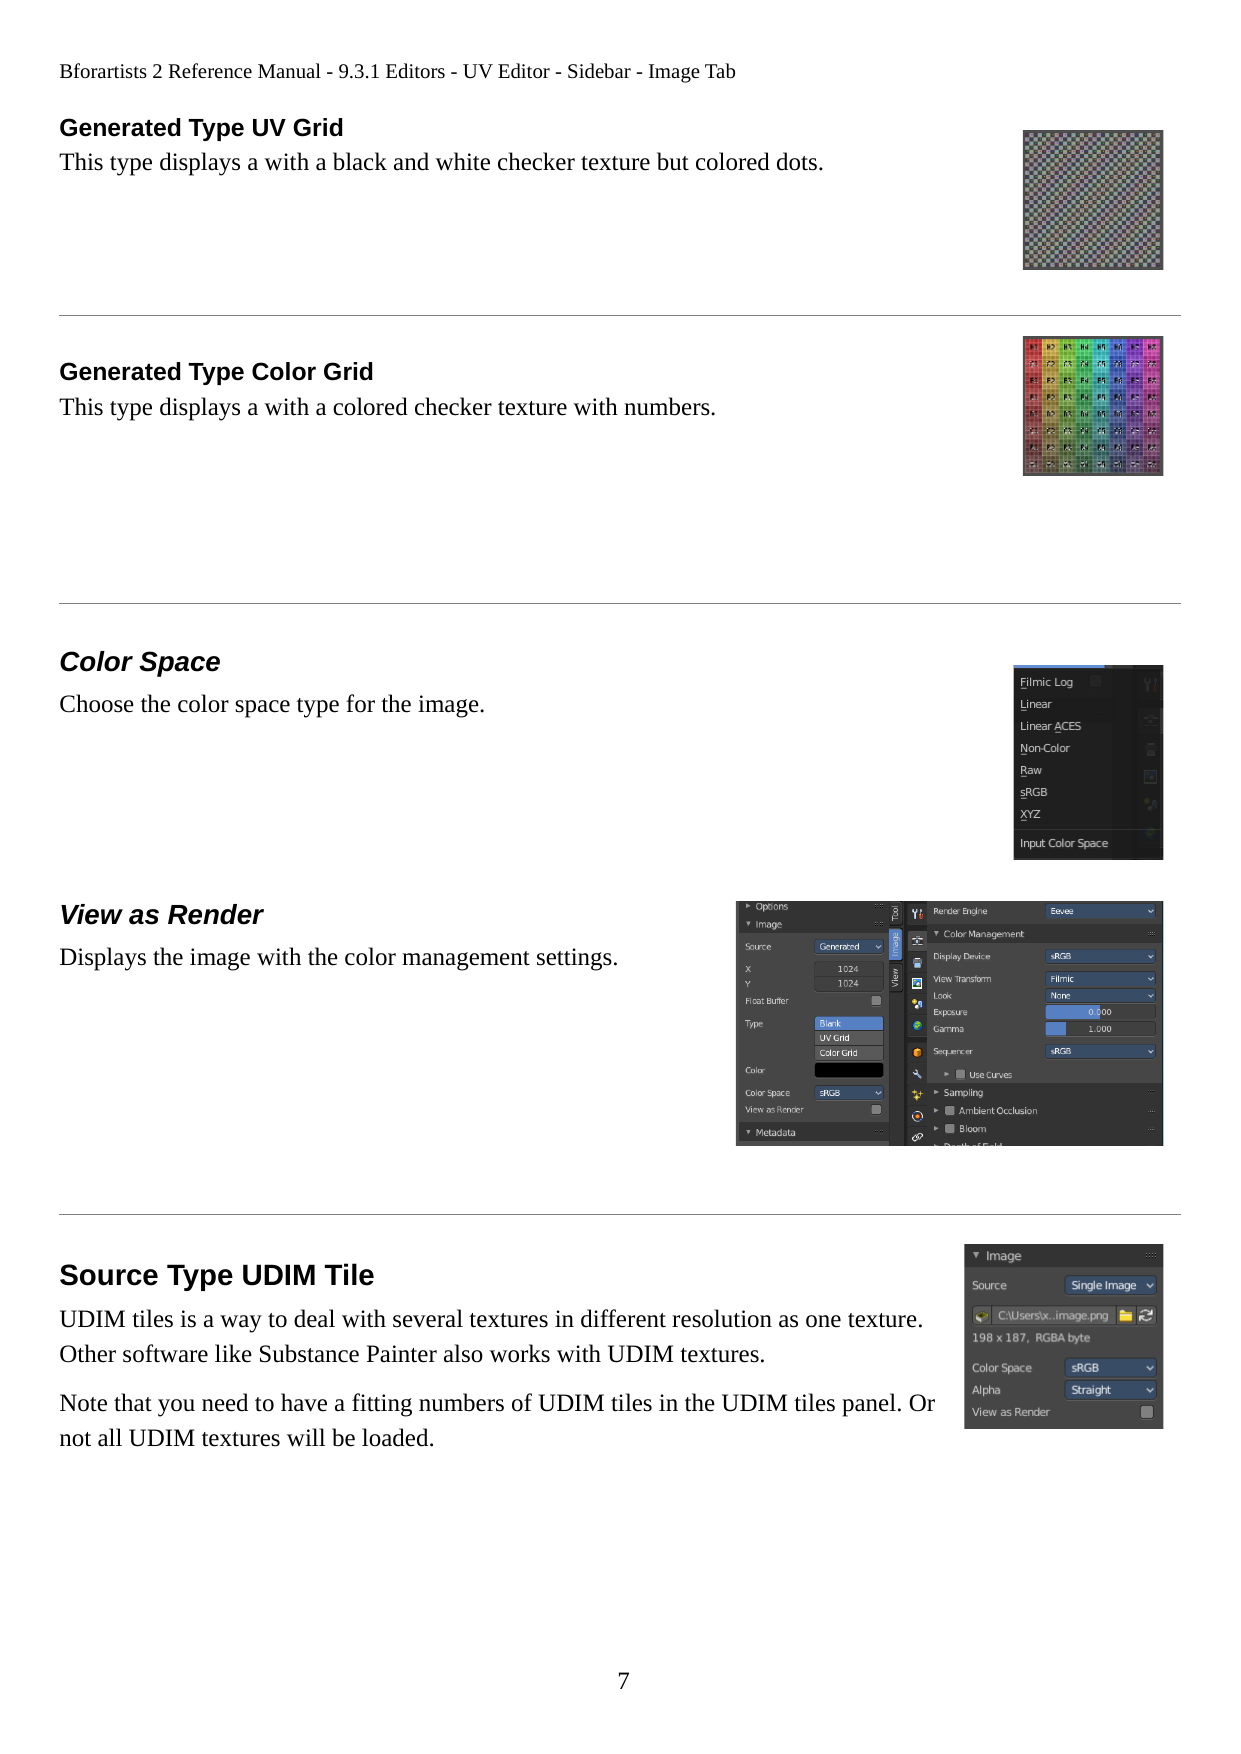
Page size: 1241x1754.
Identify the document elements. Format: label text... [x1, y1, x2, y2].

text Choose the color space type for the image. [59, 689, 1013, 718]
picture [1022, 336, 1164, 476]
text Displays the image with the color management settings. [59, 942, 735, 971]
subtitle [1164, 1258, 1181, 1292]
picture [964, 1244, 1164, 1429]
subtitle Color Space [59, 645, 1181, 677]
subtitle Source Type UDIM Tile [59, 1258, 964, 1292]
text UDIM tiles is a way to deal with several textures in different resolution as one texture. Other software like Substance Painter also works with UDIM textures. [59, 1304, 964, 1368]
picture [1013, 665, 1164, 860]
text Note that you need to have a fitting numbers of UDIM tiles in the UDIM tiles panel. Or not all UDIM textures will be loaded. [59, 1388, 1181, 1451]
subtitle Generated Type Color Grid [59, 357, 1022, 386]
subtitle View as Render [59, 898, 1181, 930]
picture [1022, 130, 1164, 270]
text This type displays a with a colored checker texture with numbers. [59, 392, 1022, 421]
picture [735, 901, 1164, 1146]
text This type displays a with a black and white checker texture but colored dots. [59, 147, 1022, 176]
subtitle Generated Type UV Grid [59, 113, 1181, 141]
